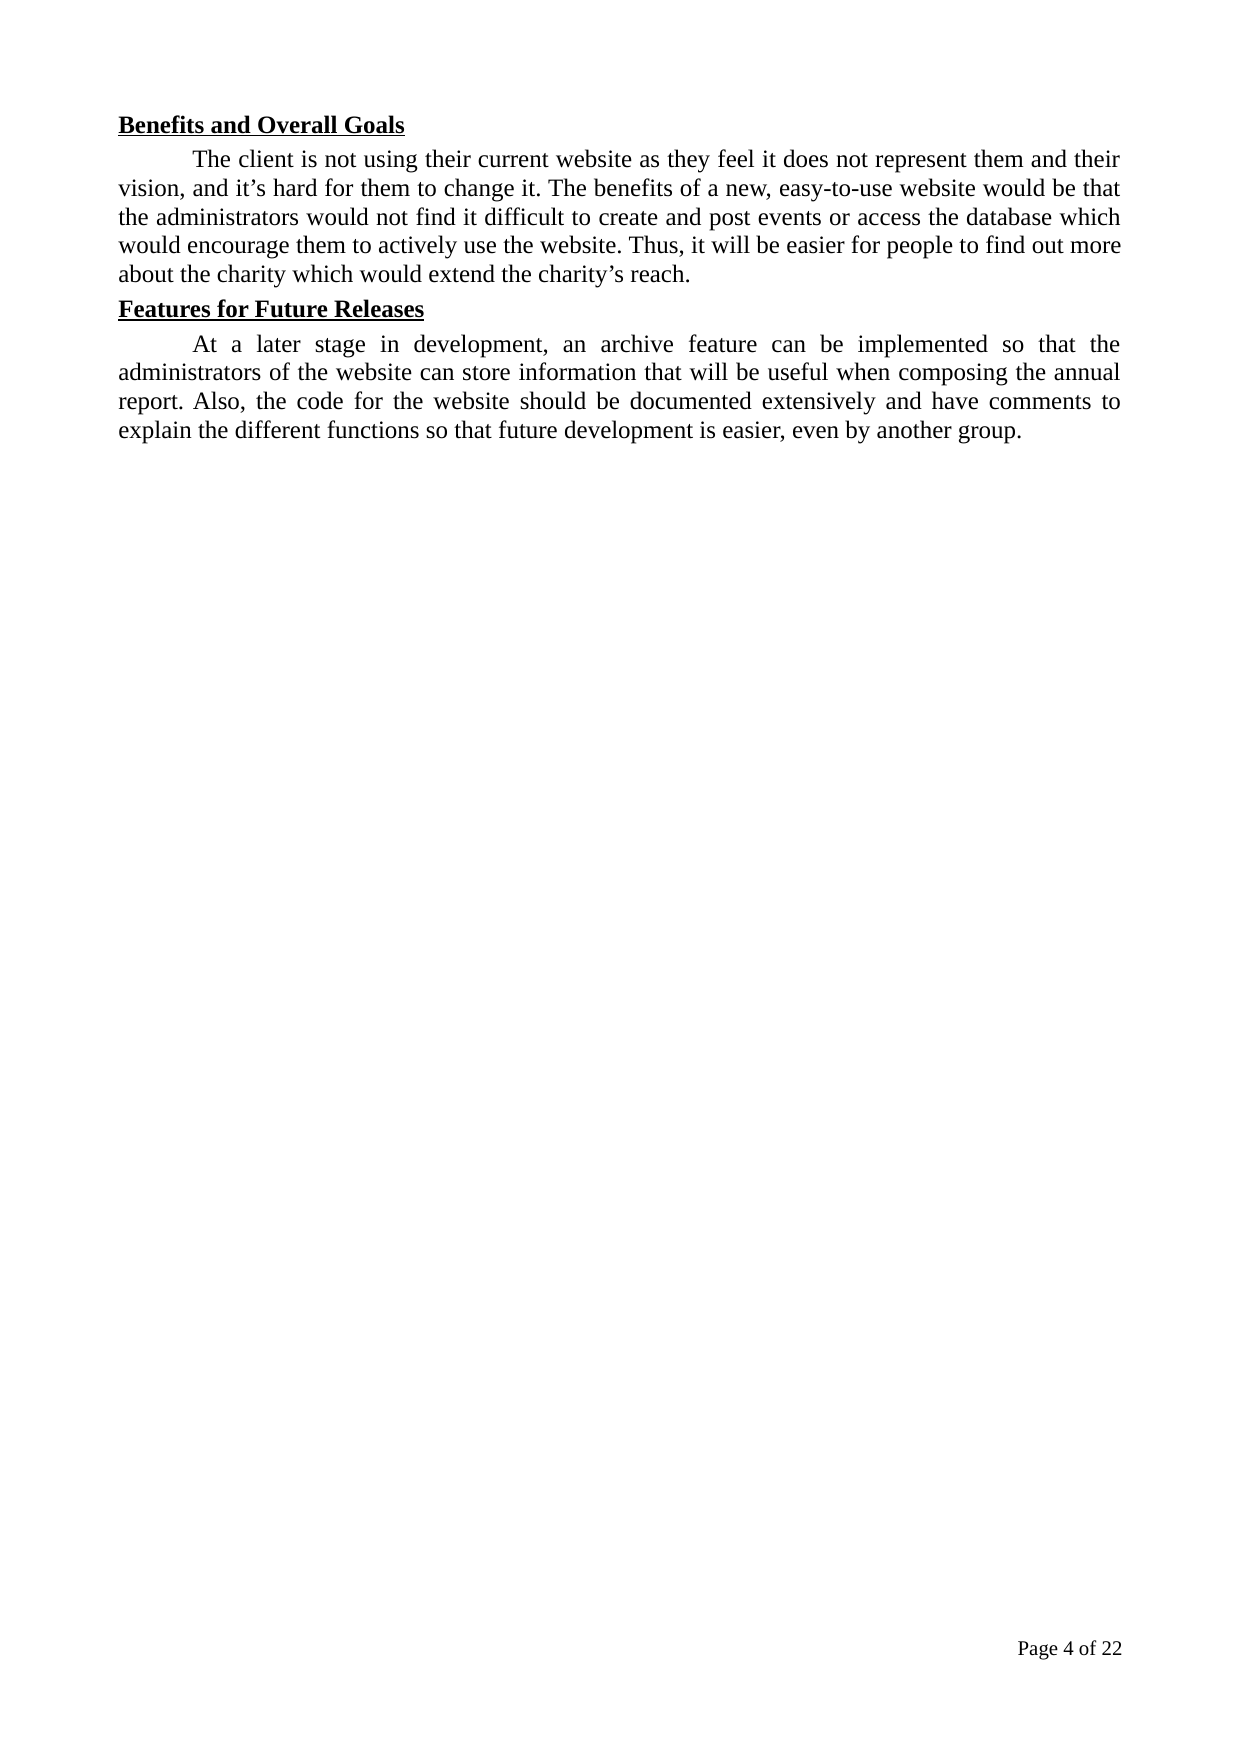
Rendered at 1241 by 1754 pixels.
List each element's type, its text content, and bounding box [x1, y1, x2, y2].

text Features for Future Releases [118, 294, 1122, 323]
text The client is not using their current website as they feel it does not represent them and their vision, and it’s hard for them to change it. The benefits of a new, easy-to-use website would be that the administrators would not find it difficult to create and post events or access the database which would encourage them to actively use the website. Thus, it will be easier for people to find out more about the charity which would extend the charity’s reach. [118, 144, 1122, 288]
text Benefits and Overall Goals [118, 110, 1122, 138]
text At a later stage in development, an archive feature can be implemented so that the administrators of the website can store information that will be useful when composing the annual report. Also, the code for the website should be documented extensively and have comments to explain the different functions so that future development is easier, even by another group. [118, 329, 1122, 444]
